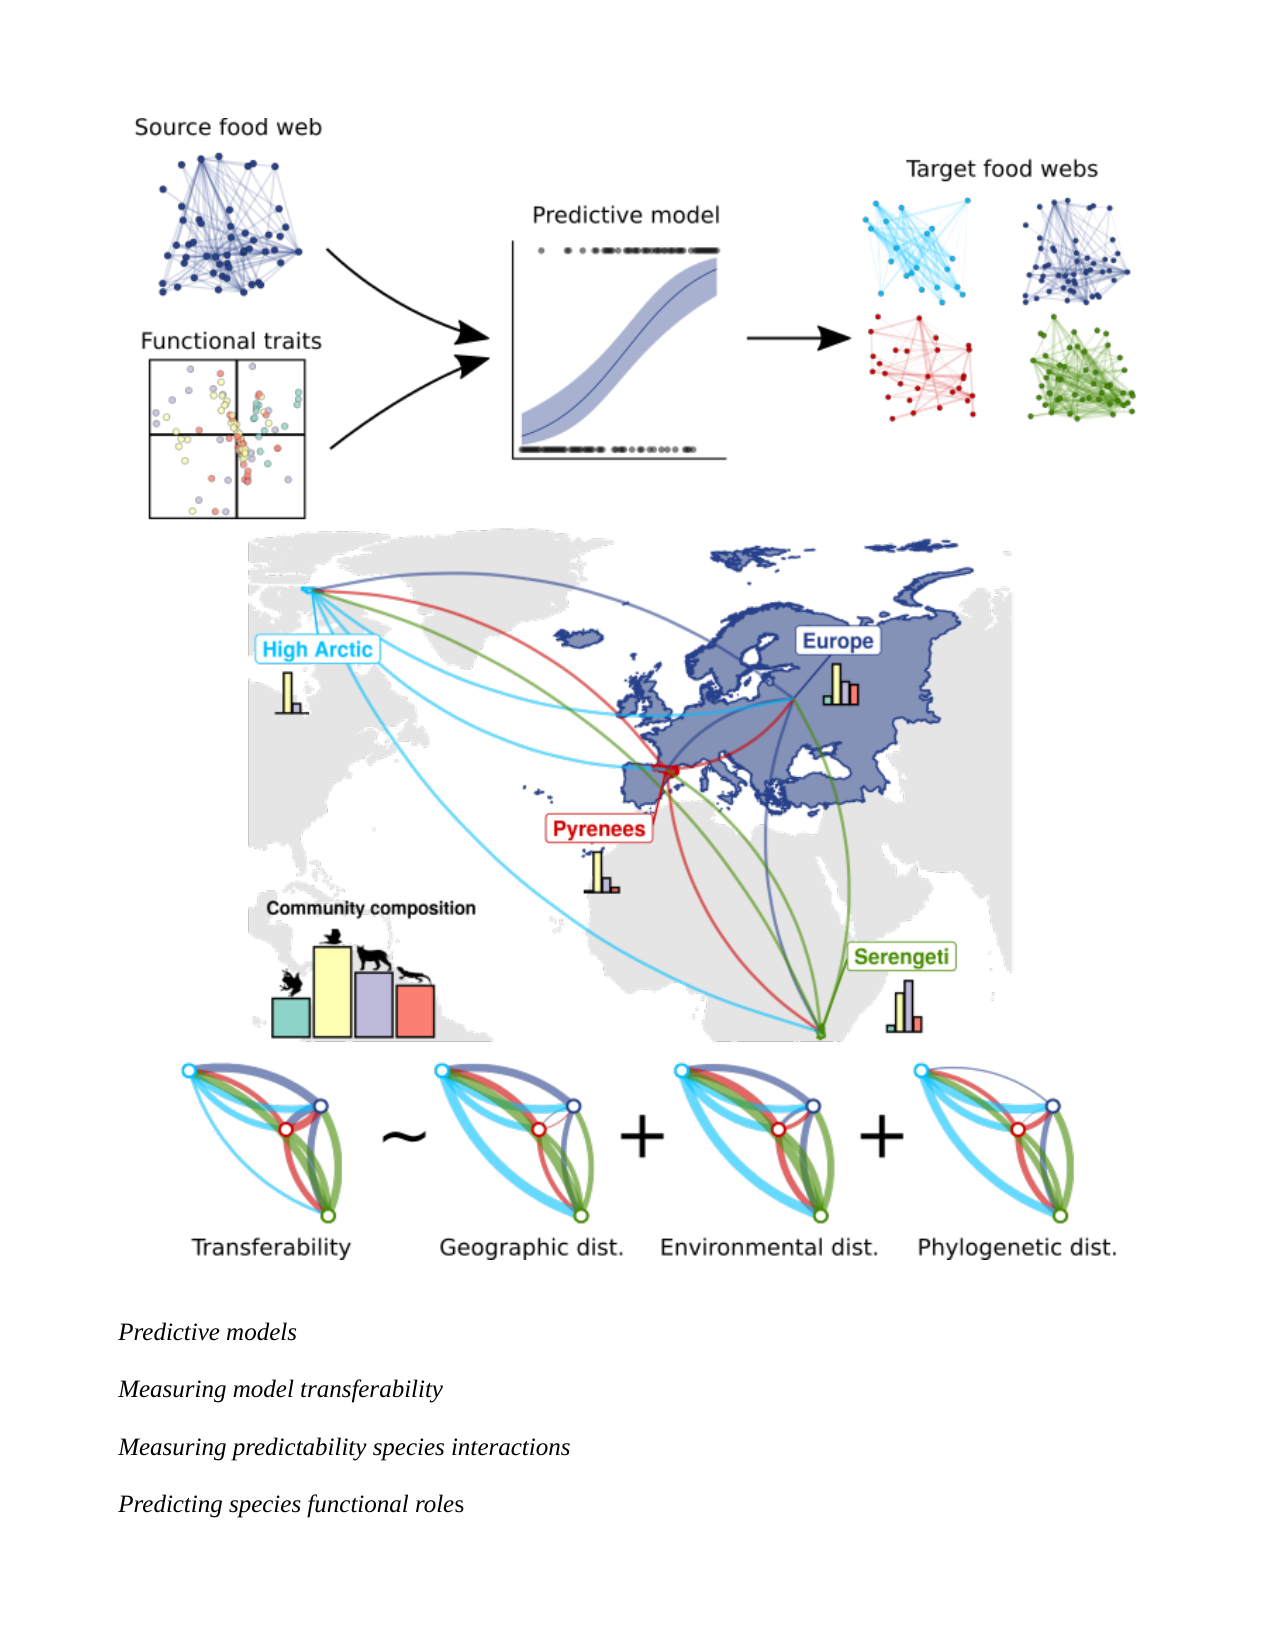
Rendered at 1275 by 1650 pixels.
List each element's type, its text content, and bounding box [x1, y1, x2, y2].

picture [118, 118, 1157, 1260]
text Measuring predictability species interactions [118, 1432, 1157, 1461]
text Measuring model transferability [118, 1374, 1157, 1403]
text Predicting species functional roles [118, 1489, 1157, 1518]
text Predictive models [118, 1317, 1157, 1346]
